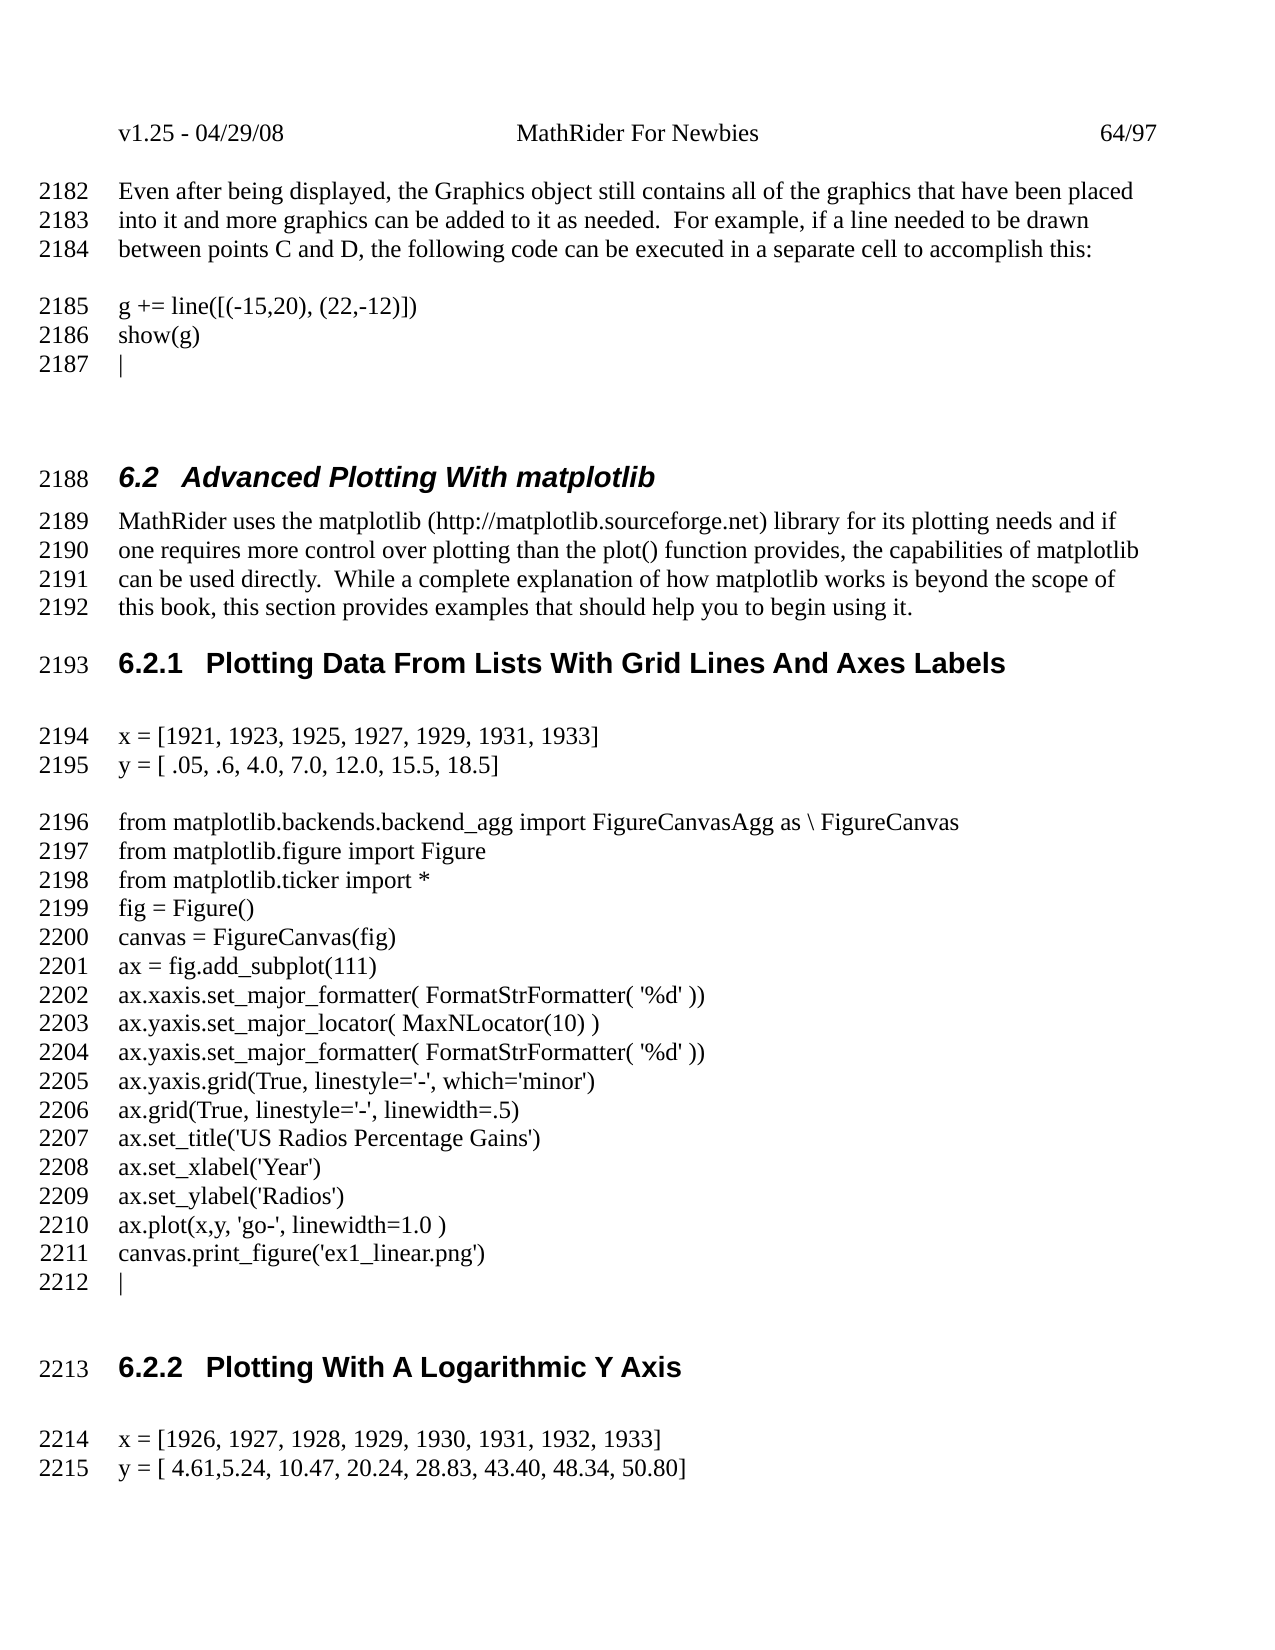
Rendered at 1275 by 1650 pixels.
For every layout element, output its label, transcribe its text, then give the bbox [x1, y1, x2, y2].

text ax.yaxis.grid(True, linestyle='-', which='minor') [118, 1066, 1157, 1095]
subtitle Plotting Data From Lists With Grid Lines And Axes Labels [118, 646, 1157, 680]
text x = [1921, 1923, 1925, 1927, 1929, 1931, 1933] [118, 721, 1157, 750]
text x = [1926, 1927, 1928, 1929, 1930, 1931, 1932, 1933] [118, 1424, 1157, 1453]
text canvas = FigureCanvas(fig) [118, 922, 1157, 951]
text show(g) [118, 320, 1157, 349]
text ax.set_title('US Radios Percentage Gains') [118, 1123, 1157, 1152]
text ax.xaxis.set_major_formatter( FormatStrFormatter( '%d' )) [118, 980, 1157, 1008]
text ax.yaxis.set_major_locator( MaxNLocator(10) ) [118, 1008, 1157, 1037]
text ax.set_ylabel('Radios') [118, 1181, 1157, 1210]
text ax = fig.add_subplot(111) [118, 951, 1157, 980]
subtitle Plotting With A Logarithmic Y Axis [118, 1350, 1157, 1383]
subtitle Advanced Plotting With matplotlib [118, 460, 1157, 494]
text ax.grid(True, linestyle='-', linewidth=.5) [118, 1095, 1157, 1123]
text g += line([(-15,20), (22,-12)]) [118, 291, 1157, 320]
text | [118, 1267, 1157, 1296]
text | [118, 349, 1157, 378]
text from matplotlib.figure import Figure [118, 836, 1157, 865]
text y = [ .05, .6, 4.0, 7.0, 12.0, 15.5, 18.5] [118, 750, 1157, 778]
text MathRider uses the matplotlib (http://matplotlib.sourceforge.net) library for its plotting needs and if one requires more control over plotting than the plot() function provides, the capabilities of matplotlib can be used directly. While a complete explanation of how matplotlib works is beyond the scope of this book, this section provides examples that should help you to begin using it. [118, 506, 1157, 621]
text Even after being displayed, the Graphics object still contains all of the graphics that have been placed into it and more graphics can be added to it as needed. For example, if a line needed to be drawn between points C and D, the following code can be executed in a separate cell to accomplish this: [118, 176, 1157, 263]
text ax.plot(x,y, 'go-', linewidth=1.0 ) [118, 1210, 1157, 1238]
text from matplotlib.backends.backend_agg import FigureCanvasAgg as \ FigureCanvas [118, 807, 1157, 836]
text from matplotlib.ticker import * [118, 865, 1157, 893]
text ax.set_xlabel('Year') [118, 1152, 1157, 1181]
text y = [ 4.61,5.24, 10.47, 20.24, 28.83, 43.40, 48.34, 50.80] [118, 1453, 1157, 1482]
text fig = Figure() [118, 893, 1157, 922]
text canvas.print_figure('ex1_linear.png') [118, 1238, 1157, 1267]
text ax.yaxis.set_major_formatter( FormatStrFormatter( '%d' )) [118, 1037, 1157, 1066]
